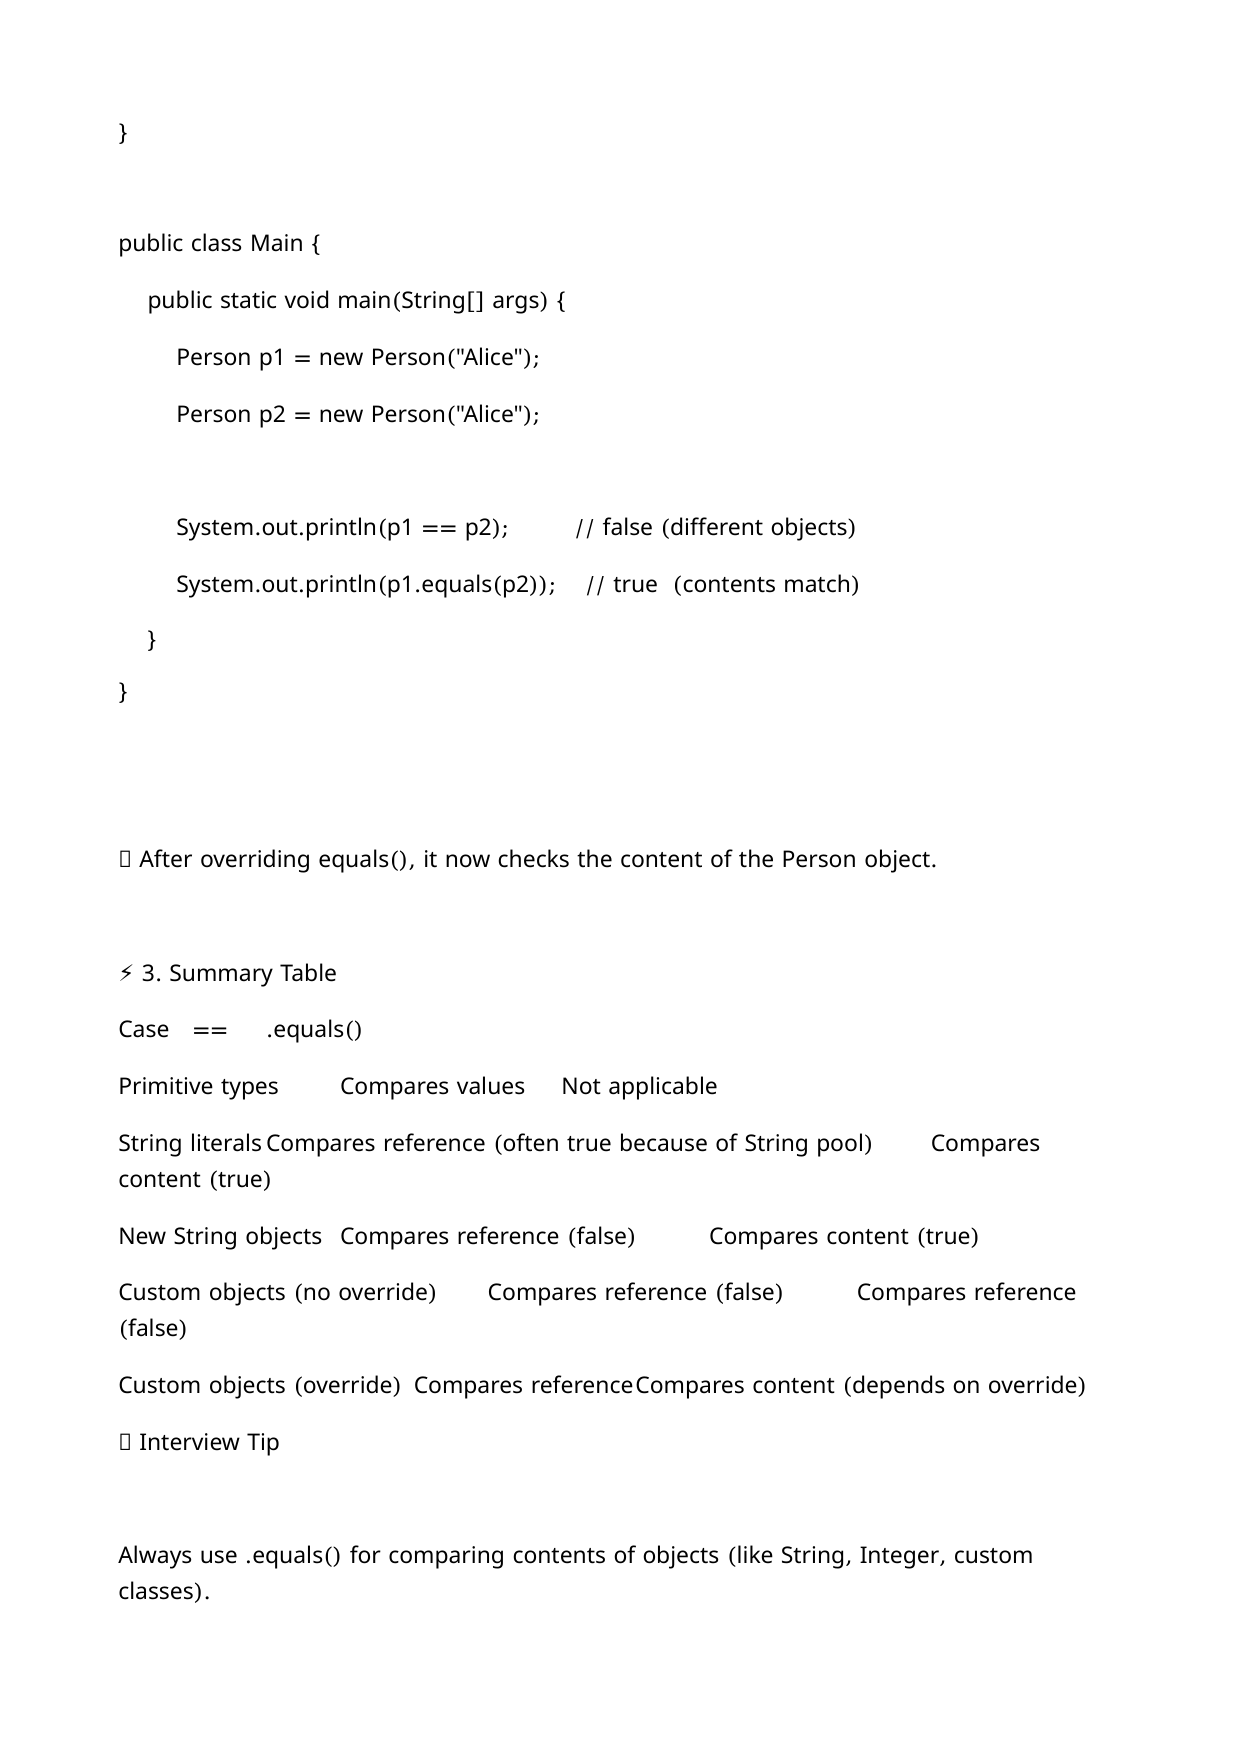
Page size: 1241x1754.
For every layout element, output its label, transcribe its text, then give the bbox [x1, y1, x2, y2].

text Primitive types Compares values Not applicable [118, 1070, 1122, 1101]
text } [118, 677, 1122, 704]
text public static void main(String[] args) { [118, 284, 1122, 315]
text New String objects Compares reference (false) Compares content (true) [118, 1219, 1122, 1251]
text Person p2 = new Person("Alice"); [118, 398, 1122, 429]
text 🚀 Interview Tip [118, 1426, 1122, 1457]
text } [118, 625, 1122, 652]
text String literals Compares reference (often true because of String pool) Compares content (true) [118, 1127, 1122, 1194]
text Custom objects (no override) Compares reference (false) Compares reference (false) [118, 1276, 1122, 1343]
text Custom objects (override) Compares reference Compares content (depends on override) [118, 1369, 1122, 1400]
text ⚡ 3. Summary Table [118, 957, 1122, 988]
text public class Main { [118, 227, 1122, 258]
text Case == .equals() [118, 1013, 1122, 1044]
text } [118, 118, 1122, 146]
text System.out.println(p1.equals(p2)); // true (contents match) [118, 568, 1122, 599]
text System.out.println(p1 == p2); // false (different objects) [118, 511, 1122, 542]
text ✅ After overriding equals(), it now checks the content of the Person object. [118, 843, 1122, 874]
text Always use .equals() for comparing contents of objects (like String, Integer, custom classes). [118, 1539, 1122, 1607]
text Person p1 = new Person("Alice"); [118, 341, 1122, 372]
